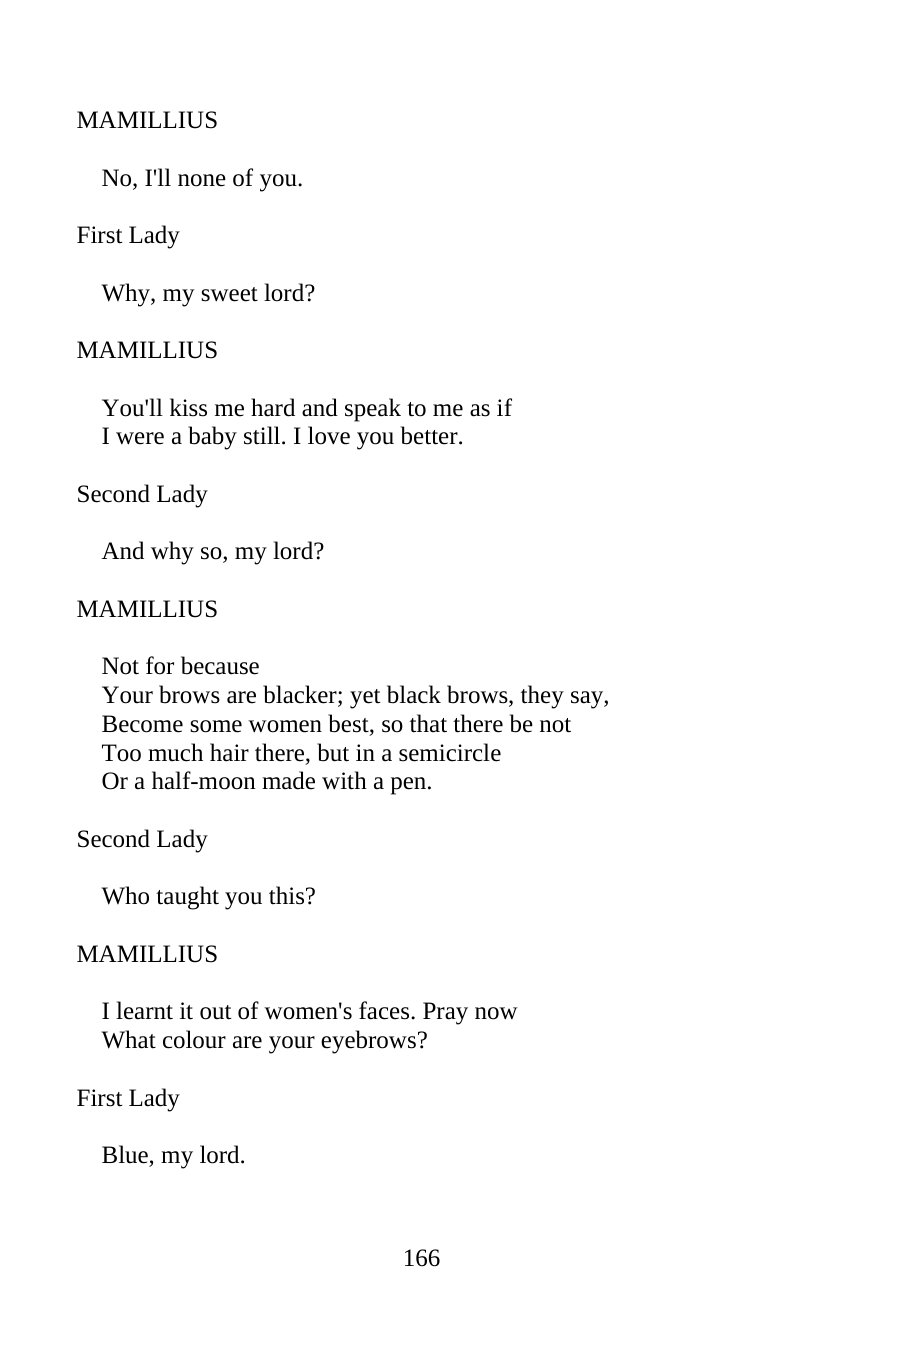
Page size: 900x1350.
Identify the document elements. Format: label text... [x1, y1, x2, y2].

text First Lady [76, 220, 766, 249]
text What colour are your eyebrows? [76, 1025, 766, 1054]
text MAMILLIUS [76, 939, 766, 968]
text MAMILLIUS [76, 335, 766, 364]
text Second Lady [76, 824, 766, 853]
text And why so, my lord? [76, 536, 766, 565]
text I were a baby still. I love you better. [76, 421, 766, 450]
text Who taught you this? [76, 881, 766, 910]
text Your brows are blacker; yet black brows, they say, [76, 680, 766, 709]
text Too much hair there, but in a semicircle [76, 738, 766, 766]
text Not for because [76, 651, 766, 680]
text Blue, my lord. [76, 1140, 766, 1169]
text First Lady [76, 1083, 766, 1111]
text You'll kiss me hard and speak to me as if [76, 393, 766, 421]
text Second Lady [76, 479, 766, 508]
text No, I'll none of you. [76, 163, 766, 191]
text Why, my sweet lord? [76, 278, 766, 306]
text Or a half-moon made with a pen. [76, 766, 766, 795]
text I learnt it out of women's faces. Pray now [76, 996, 766, 1025]
text MAMILLIUS [76, 594, 766, 623]
text Become some women best, so that there be not [76, 709, 766, 738]
text MAMILLIUS [76, 105, 766, 134]
